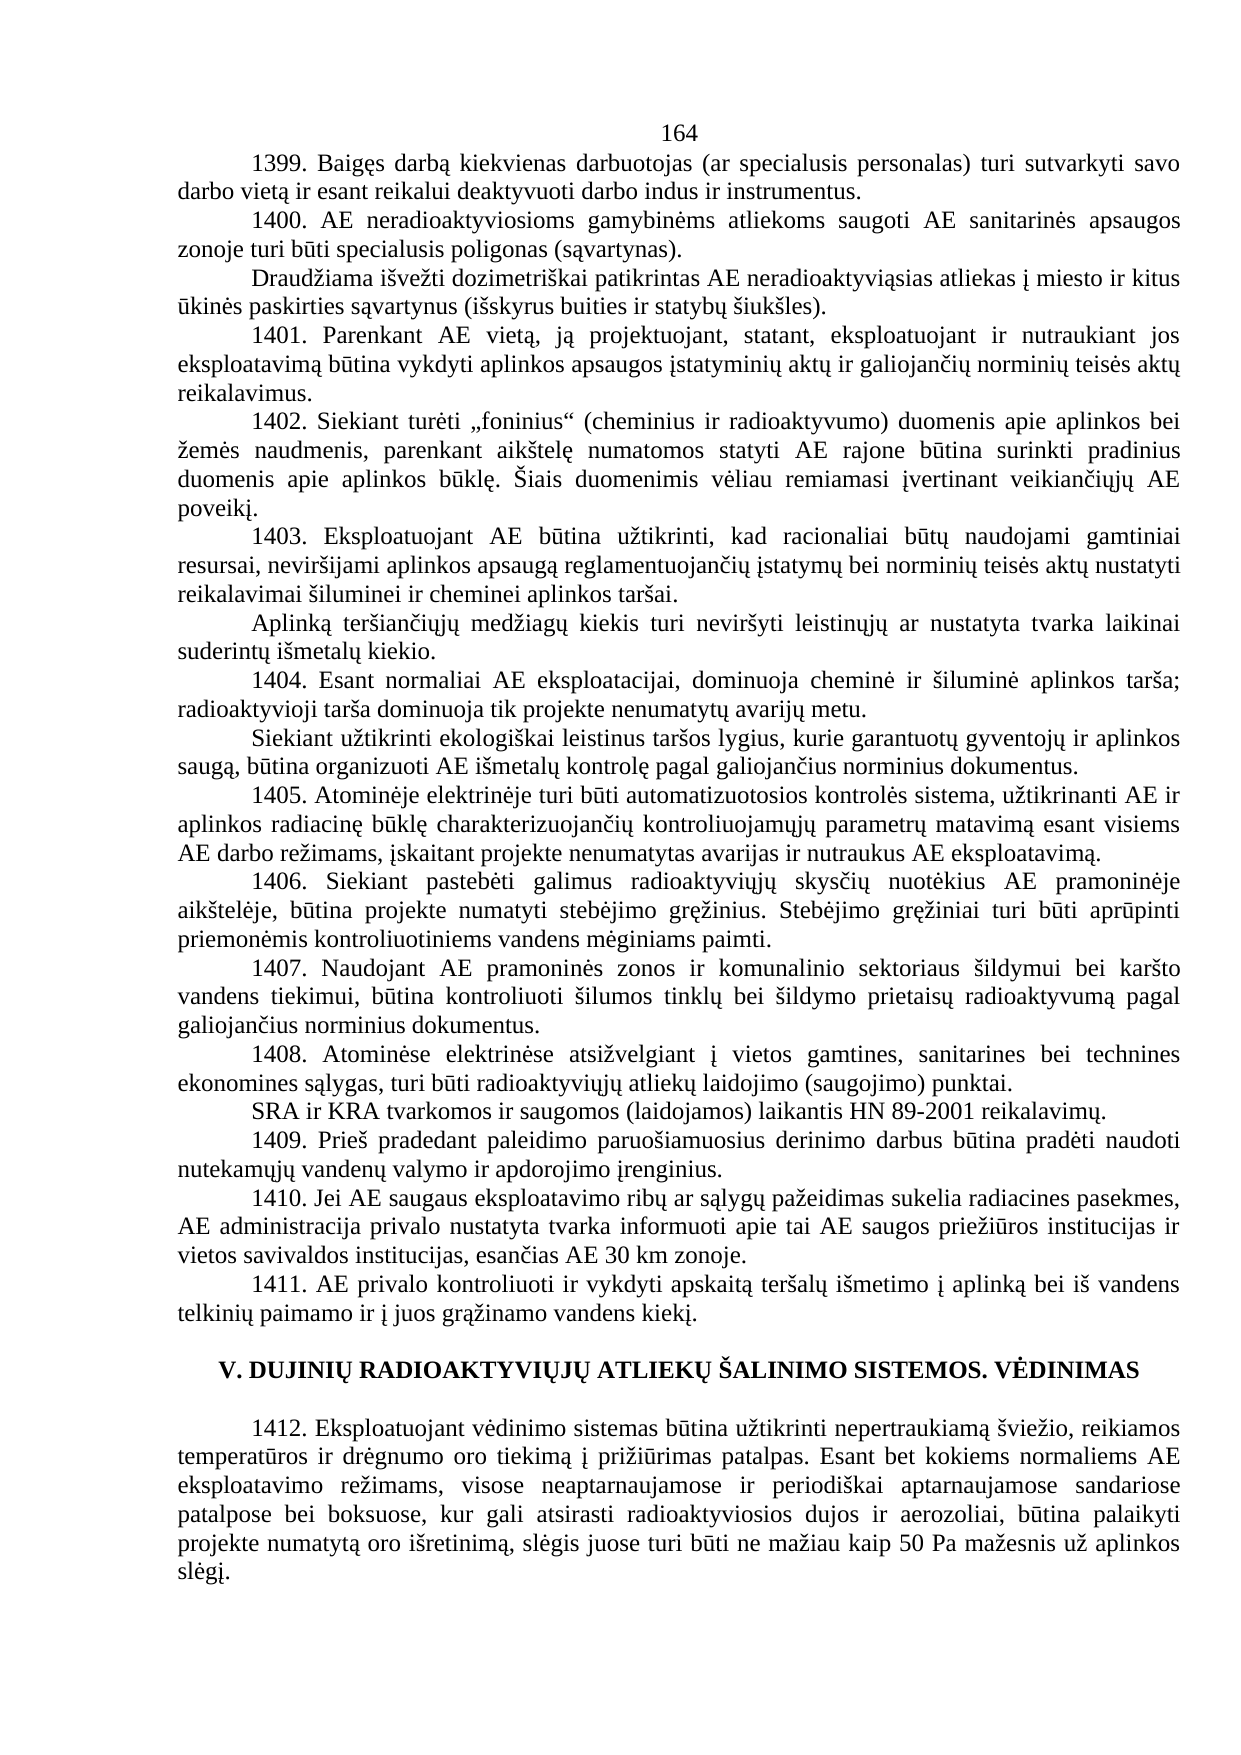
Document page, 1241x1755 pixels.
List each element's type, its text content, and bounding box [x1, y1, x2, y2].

text 1403. Eksploatuojant AE būtina užtikrinti, kad racionaliai būtų naudojami gamtiniai resursai, neviršijami aplinkos apsaugą reglamentuojančių įstatymų bei norminių teisės aktų nustatyti reikalavimai šiluminei ir cheminei aplinkos taršai. [177, 521, 1181, 608]
text V. DUJINIŲ RADIOAKTYVIŲJŲ ATLIEKŲ ŠALINIMO SISTEMOS. VĖDINIMAS [177, 1355, 1181, 1384]
text Aplinką teršiančiųjų medžiagų kiekis turi neviršyti leistinųjų ar nustatyta tvarka laikinai suderintų išmetalų kiekio. [177, 608, 1181, 665]
text 1412. Eksploatuojant vėdinimo sistemas būtina užtikrinti nepertraukiamą šviežio, reikiamos temperatūros ir drėgnumo oro tiekimą į prižiūrimas patalpas. Esant bet kokiems normaliems AE eksploatavimo režimams, visose neaptarnaujamose ir periodiškai aptarnaujamose sandariose patalpose bei boksuose, kur gali atsirasti radioaktyviosios dujos ir aerozoliai, būtina palaikyti projekte numatytą oro išretinimą, slėgis juose turi būti ne mažiau kaip 50 Pa mažesnis už aplinkos slėgį. [177, 1413, 1181, 1585]
text 1405. Atominėje elektrinėje turi būti automatizuotosios kontrolės sistema, užtikrinanti AE ir aplinkos radiacinę būklę charakterizuojančių kontroliuojamųjų parametrų matavimą esant visiems AE darbo režimams, įskaitant projekte nenumatytas avarijas ir nutraukus AE eksploatavimą. [177, 780, 1181, 866]
text 1401. Parenkant AE vietą, ją projektuojant, statant, eksploatuojant ir nutraukiant jos eksploatavimą būtina vykdyti aplinkos apsaugos įstatyminių aktų ir galiojančių norminių teisės aktų reikalavimus. [177, 320, 1181, 406]
text SRA ir KRA tvarkomos ir saugomos (laidojamos) laikantis HN 89-2001 reikalavimų. [177, 1096, 1181, 1125]
text 1400. AE neradioaktyviosioms gamybinėms atliekoms saugoti AE sanitarinės apsaugos zonoje turi būti specialusis poligonas (sąvartynas). [177, 205, 1181, 263]
text 1399. Baigęs darbą kiekvienas darbuotojas (ar specialusis personalas) turi sutvarkyti savo darbo vietą ir esant reikalui deaktyvuoti darbo indus ir instrumentus. [177, 148, 1181, 205]
text Siekiant užtikrinti ekologiškai leistinus taršos lygius, kurie garantuotų gyventojų ir aplinkos saugą, būtina organizuoti AE išmetalų kontrolę pagal galiojančius norminius dokumentus. [177, 723, 1181, 780]
text 1407. Naudojant AE pramoninės zonos ir komunalinio sektoriaus šildymui bei karšto vandens tiekimui, būtina kontroliuoti šilumos tinklų bei šildymo prietaisų radioaktyvumą pagal galiojančius norminius dokumentus. [177, 953, 1181, 1039]
text 1409. Prieš pradedant paleidimo paruošiamuosius derinimo darbus būtina pradėti naudoti nutekamųjų vandenų valymo ir apdorojimo įrenginius. [177, 1125, 1181, 1183]
text 1411. AE privalo kontroliuoti ir vykdyti apskaitą teršalų išmetimo į aplinką bei iš vandens telkinių paimamo ir į juos grąžinamo vandens kiekį. [177, 1269, 1181, 1326]
text 1402. Siekiant turėti „foninius“ (cheminius ir radioaktyvumo) duomenis apie aplinkos bei žemės naudmenis, parenkant aikštelę numatomos statyti AE rajone būtina surinkti pradinius duomenis apie aplinkos būklę. Šiais duomenimis vėliau remiamasi įvertinant veikiančiųjų AE poveikį. [177, 406, 1181, 521]
text 1410. Jei AE saugaus eksploatavimo ribų ar sąlygų pažeidimas sukelia radiacines pasekmes, AE administracija privalo nustatyta tvarka informuoti apie tai AE saugos priežiūros institucijas ir vietos savivaldos institucijas, esančias AE 30 km zonoje. [177, 1183, 1181, 1269]
text Draudžiama išvežti dozimetriškai patikrintas AE neradioaktyviąsias atliekas į miesto ir kitus ūkinės paskirties sąvartynus (išskyrus buities ir statybų šiukšles). [177, 263, 1181, 320]
text 1408. Atominėse elektrinėse atsižvelgiant į vietos gamtines, sanitarines bei technines ekonomines sąlygas, turi būti radioaktyviųjų atliekų laidojimo (saugojimo) punktai. [177, 1039, 1181, 1096]
text 1406. Siekiant pastebėti galimus radioaktyviųjų skysčių nuotėkius AE pramoninėje aikštelėje, būtina projekte numatyti stebėjimo gręžinius. Stebėjimo gręžiniai turi būti aprūpinti priemonėmis kontroliuotiniems vandens mėginiams paimti. [177, 866, 1181, 953]
text 1404. Esant normaliai AE eksploatacijai, dominuoja cheminė ir šiluminė aplinkos tarša; radioaktyvioji tarša dominuoja tik projekte nenumatytų avarijų metu. [177, 665, 1181, 723]
